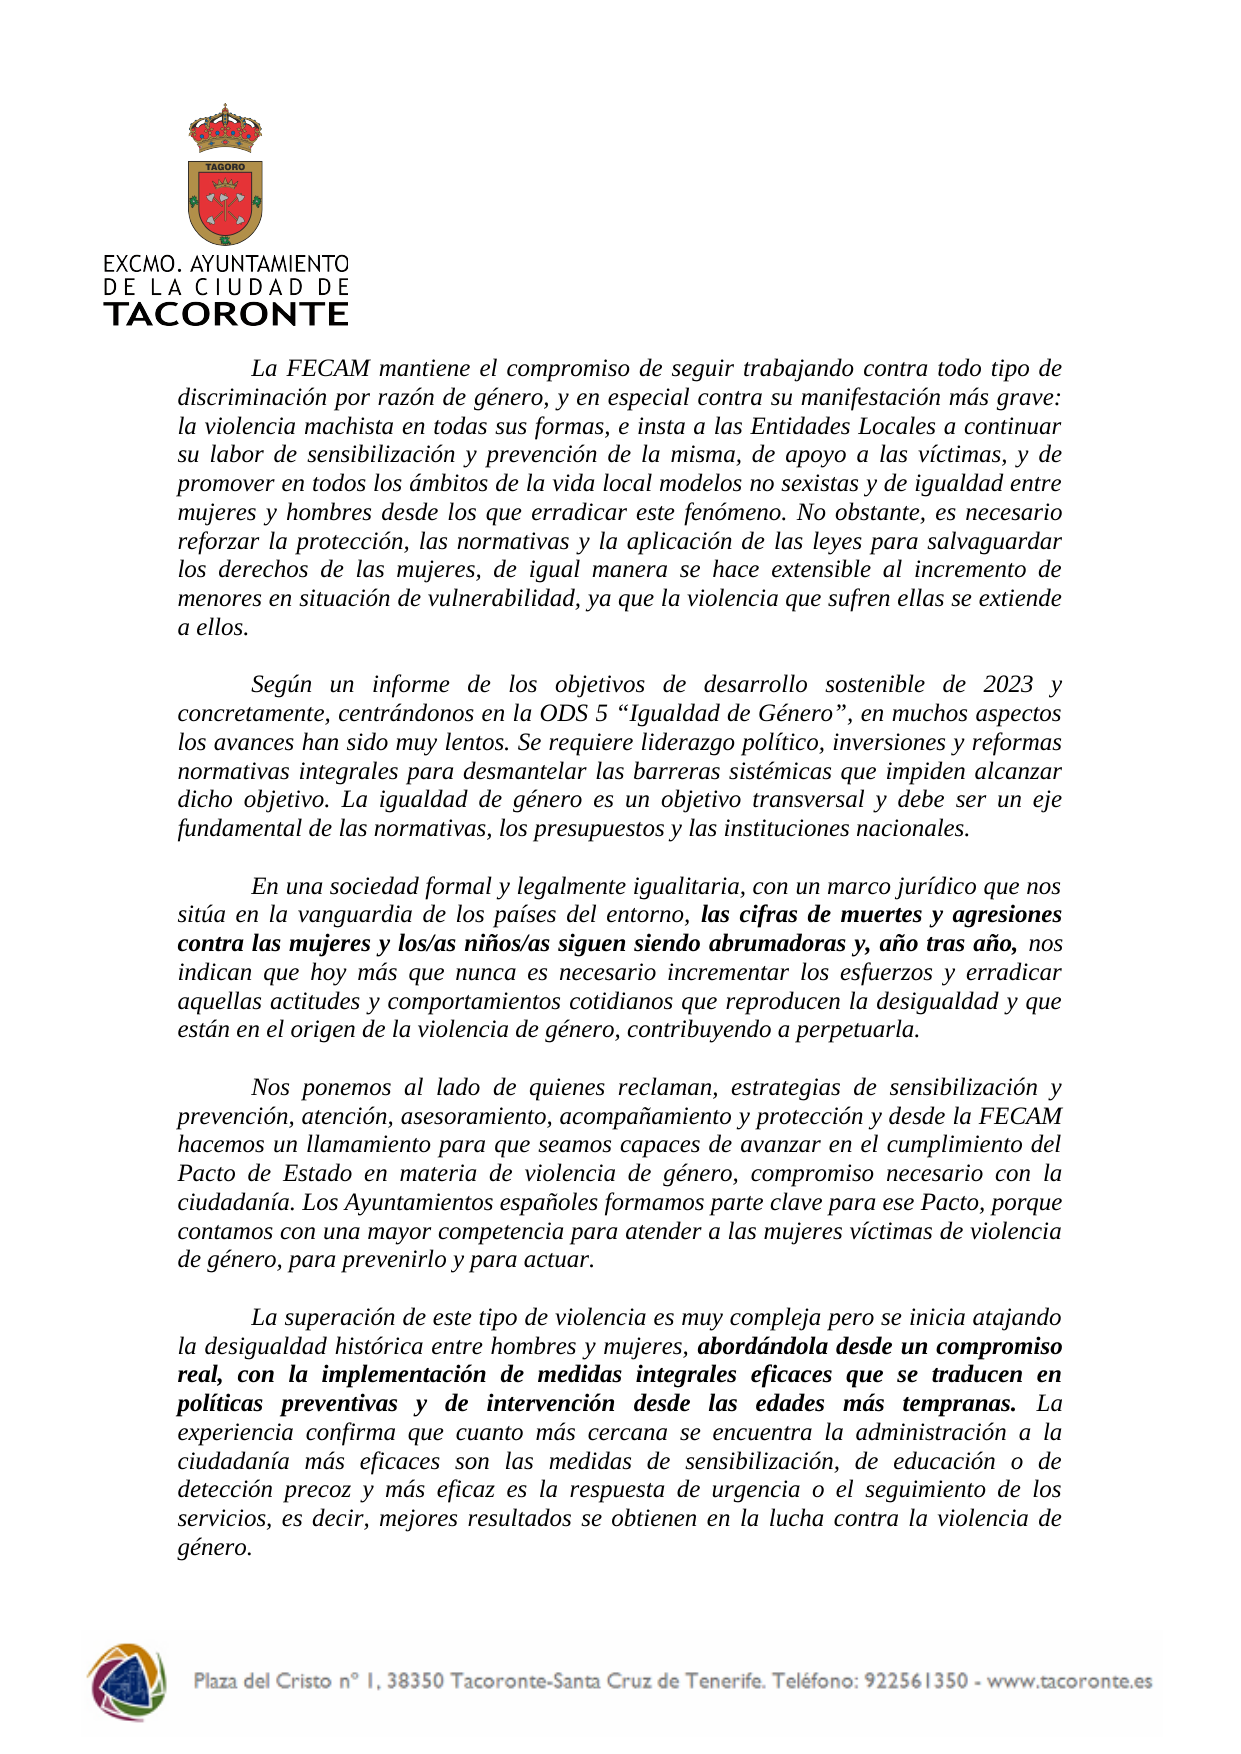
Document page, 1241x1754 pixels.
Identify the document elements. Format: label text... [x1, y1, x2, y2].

text Nos ponemos al lado de quienes reclaman, estrategias de sensibilización y prevención, atención, asesoramiento, acompañamiento y protección y desde la FECAM hacemos un llamamiento para que seamos capaces de avanzar en el cumplimiento del Pacto de Estado en materia de violencia de género, compromiso necesario con la ciudadanía. Los Ayuntamientos españoles formamos parte clave para ese Pacto, porque contamos con una mayor competencia para atender a las mujeres víctimas de violencia de género, para prevenirlo y para actuar. [177, 1072, 1063, 1273]
text En una sociedad formal y legalmente igualitaria, con un marco jurídico que nos sitúa en la vanguardia de los países del entorno, las cifras de muertes y agresiones contra las mujeres y los/as niños/as siguen siendo abrumadoras y, año tras año, nos indican que hoy más que nunca es necesario incrementar los esfuerzos y erradicar aquellas actitudes y comportamientos cotidianos que reproducen la desigualdad y que están en el origen de la violencia de género, contribuyendo a perpetuarla. [177, 871, 1063, 1043]
text Según un informe de los objetivos de desarrollo sostenible de 2023 y concretamente, centrándonos en la ODS 5 “Igualdad de Género”, en muchos aspectos los avances han sido muy lentos. Se requiere liderazgo político, inversiones y reformas normativas integrales para desmantelar las barreras sistémicas que impiden alcanzar dicho objetivo. La igualdad de género es un objetivo transversal y debe ser un eje fundamental de las normativas, los presupuestos y las instituciones nacionales. [177, 669, 1063, 842]
picture [103, 103, 348, 326]
picture [80, 1630, 1163, 1737]
text La superación de este tipo de violencia es muy compleja pero se inicia atajando la desigualdad histórica entre hombres y mujeres, abordándola desde un compromiso real, con la implementación de medidas integrales eficaces que se traducen en políticas preventivas y de intervención desde las edades más tempranas. La experiencia confirma que cuanto más cercana se encuentra la administración a la ciudadanía más eficaces son las medidas de sensibilización, de educación o de detección precoz y más eficaz es la respuesta de urgencia o el seguimiento de los servicios, es decir, mejores resultados se obtienen en la lucha contra la violencia de género. [177, 1302, 1063, 1561]
text La FECAM mantiene el compromiso de seguir trabajando contra todo tipo de discriminación por razón de género, y en especial contra su manifestación más grave: la violencia machista en todas sus formas, e insta a las Entidades Locales a continuar su labor de sensibilización y prevención de la misma, de apoyo a las víctimas, y de promover en todos los ámbitos de la vida local modelos no sexistas y de igualdad entre mujeres y hombres desde los que erradicar este fenómeno. No obstante, es necesario reforzar la protección, las normativas y la aplicación de las leyes para salvaguardar los derechos de las mujeres, de igual manera se hace extensible al incremento de menores en situación de vulnerabilidad, ya que la violencia que sufren ellas se extiende a ellos. [177, 353, 1063, 641]
